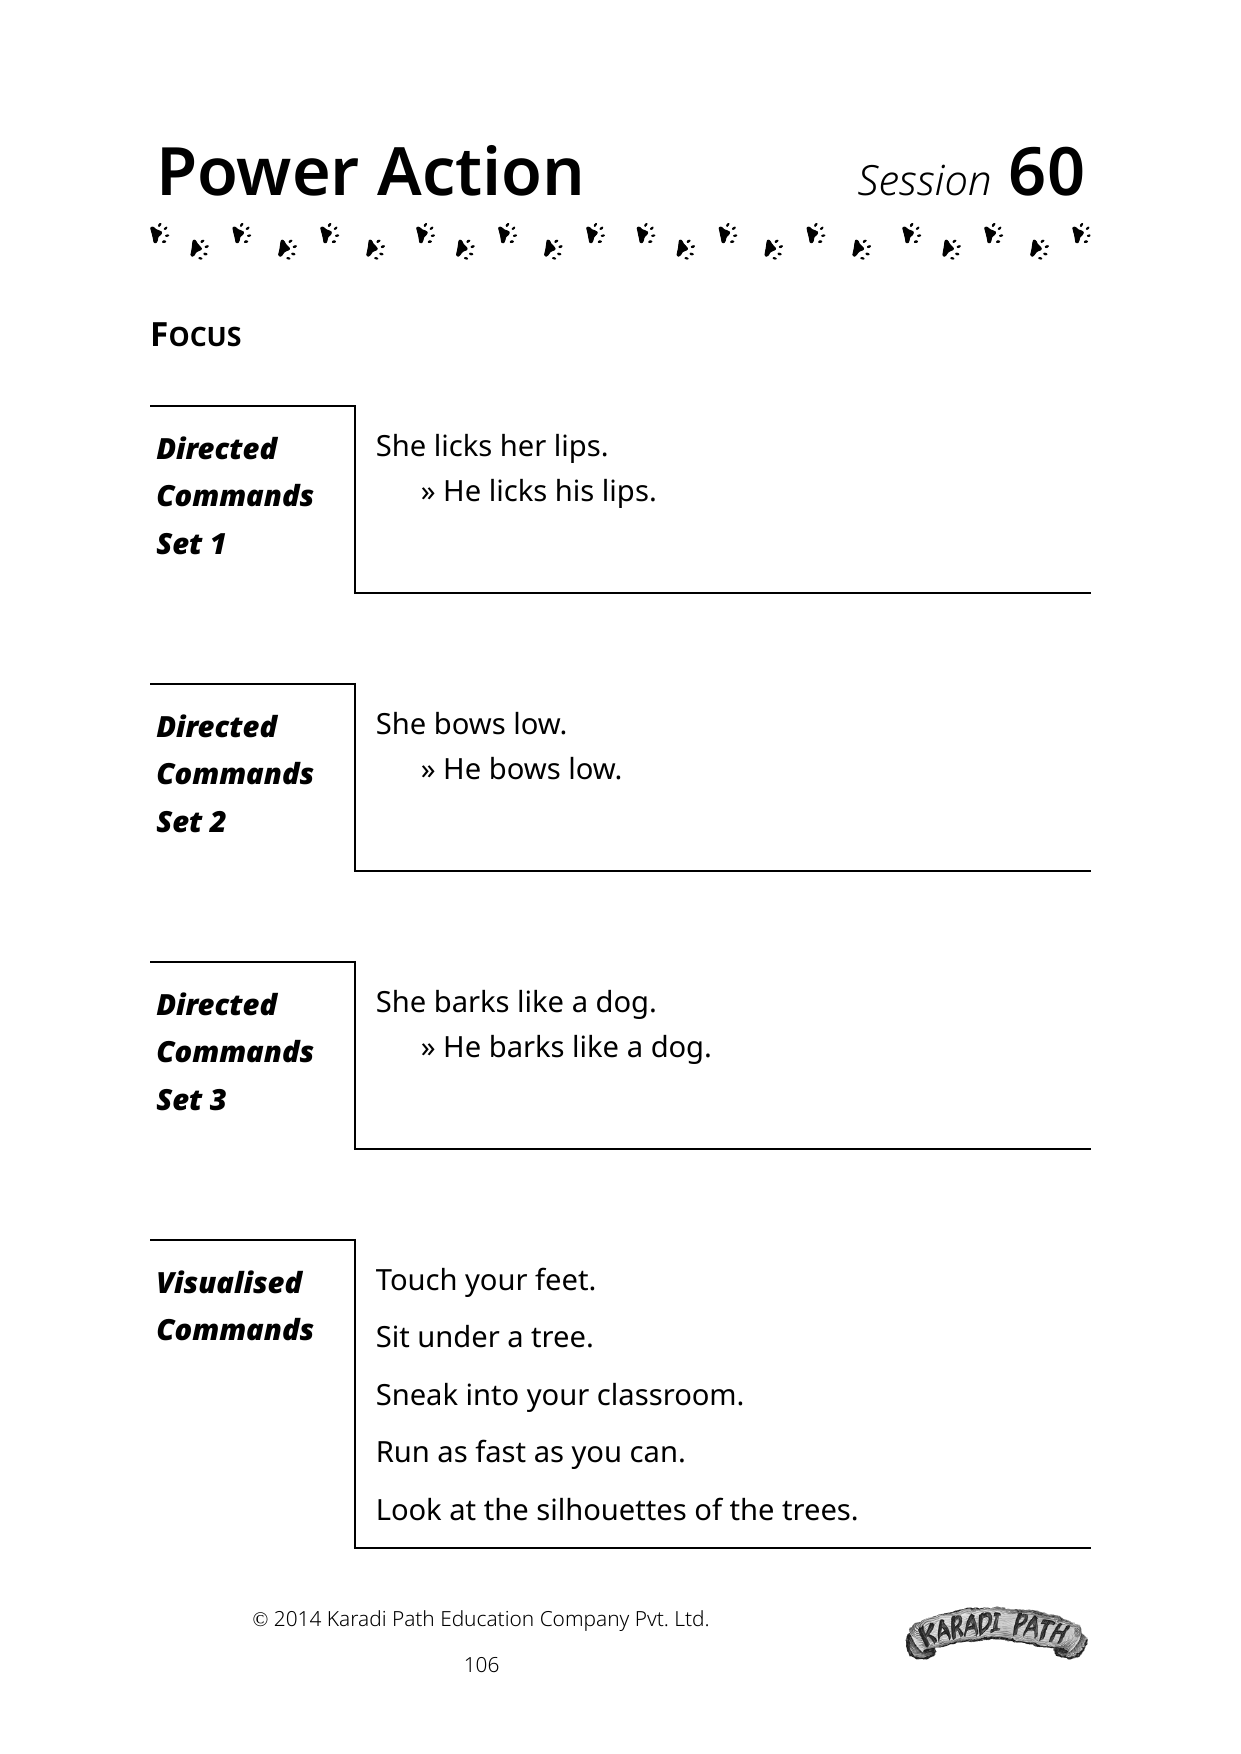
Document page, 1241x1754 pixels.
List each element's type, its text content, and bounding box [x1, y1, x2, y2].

table_cell [355, 594, 1091, 683]
table_cell Directed Commands Set 3 [150, 963, 354, 1147]
table_cell She barks like a dog. » He barks like a dog. [356, 961, 1091, 1147]
table_header [809, 265, 1091, 288]
table_cell [150, 870, 355, 961]
table_cell Visualised Commands [150, 1241, 354, 1547]
table_header Power Action [150, 119, 809, 223]
table_header Session 60 [809, 119, 1091, 223]
table_cell [150, 592, 355, 683]
table_cell [355, 1150, 1091, 1239]
table_header Directed Commands Set 1 [150, 407, 354, 592]
table_cell She bows low. » He bows low. [356, 683, 1091, 869]
picture [903, 1604, 1091, 1663]
table_cell [355, 872, 1091, 961]
table_cell [150, 1148, 355, 1239]
table_header [150, 265, 809, 288]
table_cell Touch your feet. Sit under a tree. Sneak into your classroom. Run as fast as you can. Look at the silhouettes of the trees. [356, 1239, 1091, 1547]
table_cell Directed Commands Set 2 [150, 685, 354, 869]
table_header She licks her lips. » He licks his lips. [356, 405, 1091, 592]
subtitle Focus [150, 311, 1091, 356]
picture [150, 223, 1091, 265]
